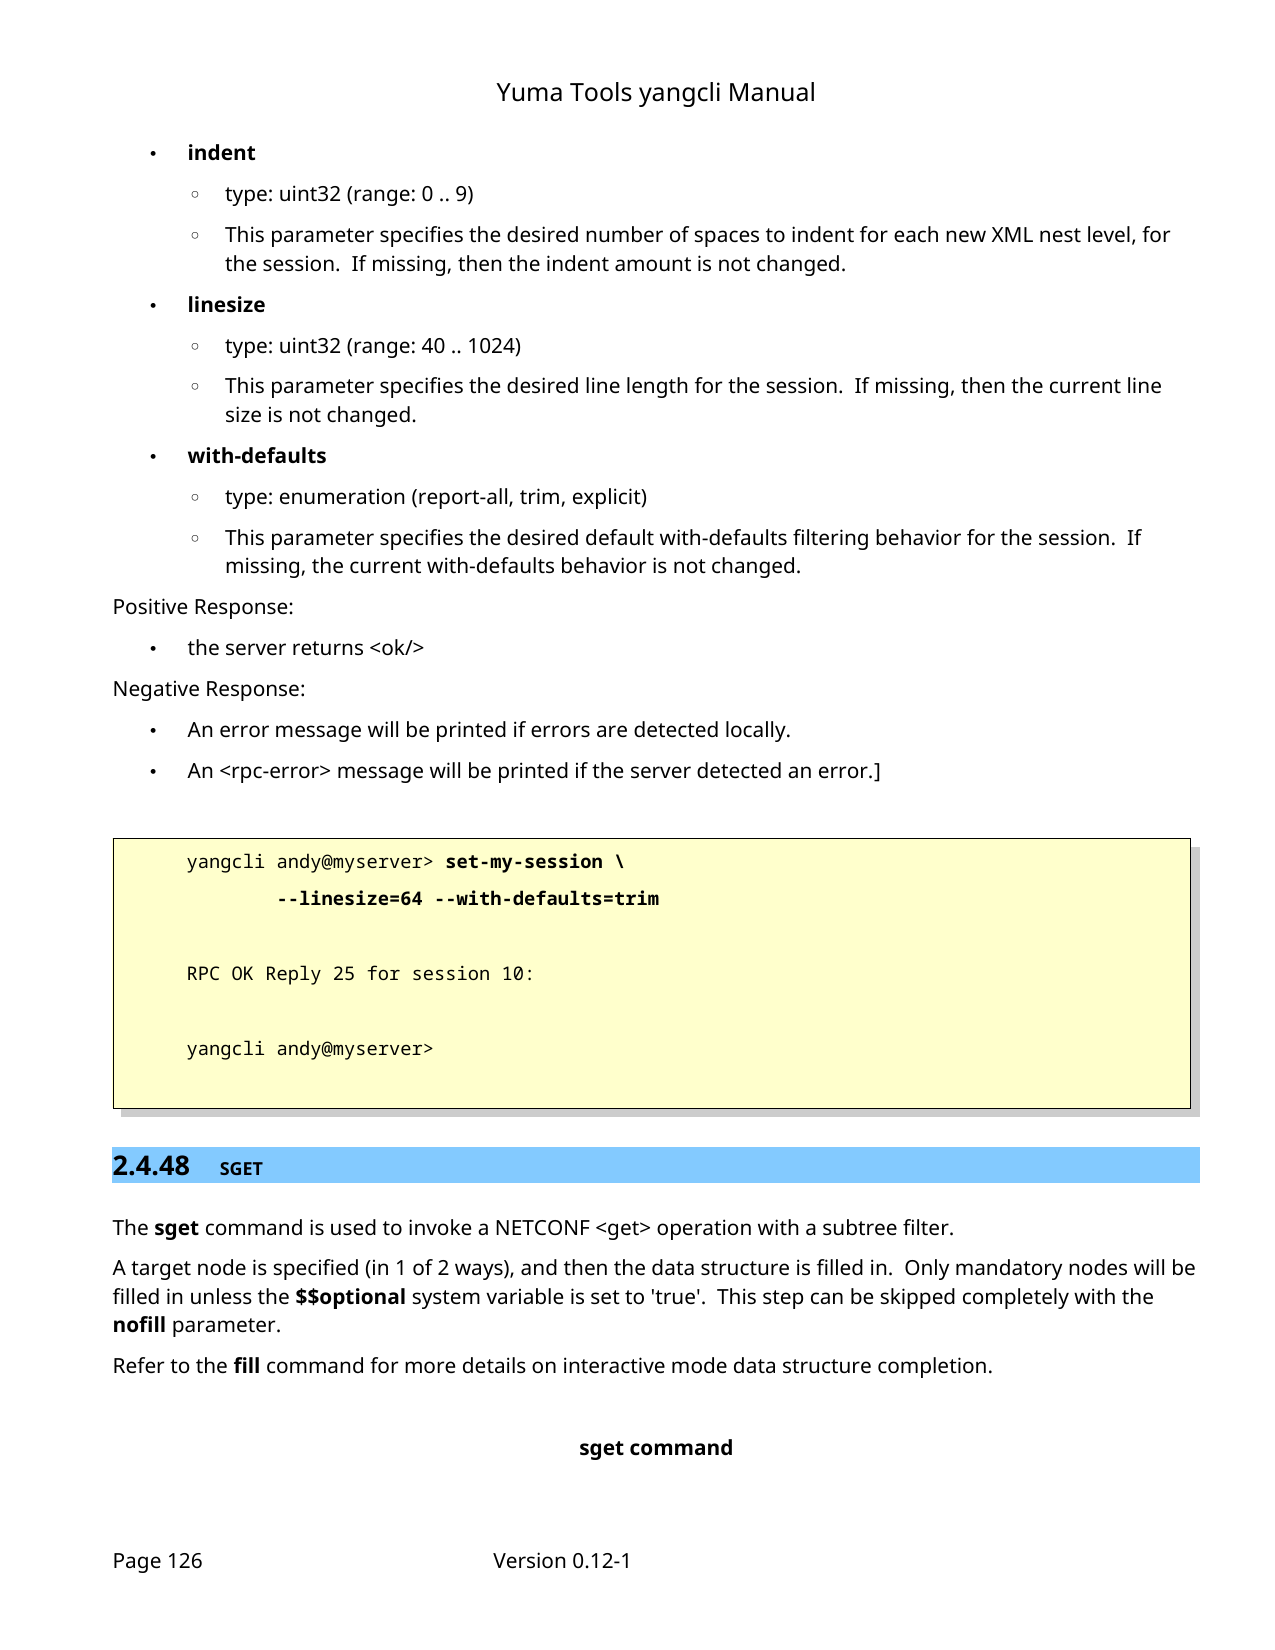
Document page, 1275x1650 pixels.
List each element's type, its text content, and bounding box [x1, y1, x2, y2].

list type: enumeration (report-all, trim, explicit) [187, 482, 1200, 510]
list This parameter specifies the desired number of spaces to indent for each new XML nest level, for the session. If missing, then the indent amount is not changed. [187, 220, 1200, 277]
text The sget command is used to invoke a NETCONF <get> operation with a subtree filter. [112, 1213, 1200, 1241]
subtitle sget [112, 1147, 1200, 1183]
list linesize [150, 290, 1200, 318]
text Refer to the fill command for more details on interactive mode data structure completion. [112, 1351, 1200, 1380]
text --linesize=64 --with-defaults=trim [114, 875, 1190, 911]
list type: uint32 (range: 0 .. 9) [187, 179, 1200, 208]
text Positive Response: [112, 592, 1200, 621]
list with-defaults [150, 441, 1200, 469]
text RPC OK Reply 25 for session 10: [114, 950, 1190, 986]
text A target node is specified (in 1 of 2 ways), and then the data structure is filled in. Only mandatory nodes will be filled in unless the $$optional system variable is set to 'true'. This step can be skipped completely with the nofill parameter. [112, 1253, 1200, 1339]
list An error message will be printed if errors are detected locally. [150, 715, 1200, 743]
list type: uint32 (range: 40 .. 1024) [187, 331, 1200, 359]
text yangcli andy@myserver> [114, 1025, 1190, 1061]
text Negative Response: [112, 674, 1200, 703]
text yangcli andy@myserver> set-my-session \ [114, 839, 1190, 873]
list the server returns <ok/> [150, 633, 1200, 662]
list An <rpc-error> message will be printed if the server detected an error.] [150, 756, 1200, 784]
list This parameter specifies the desired line length for the session. If missing, then the current line size is not changed. [187, 372, 1200, 428]
list This parameter specifies the desired default with-defaults filtering behavior for the session. If missing, the current with-defaults behavior is not changed. [187, 523, 1200, 580]
list indent [150, 138, 1200, 167]
subtitle sget command [127, 1433, 1185, 1462]
